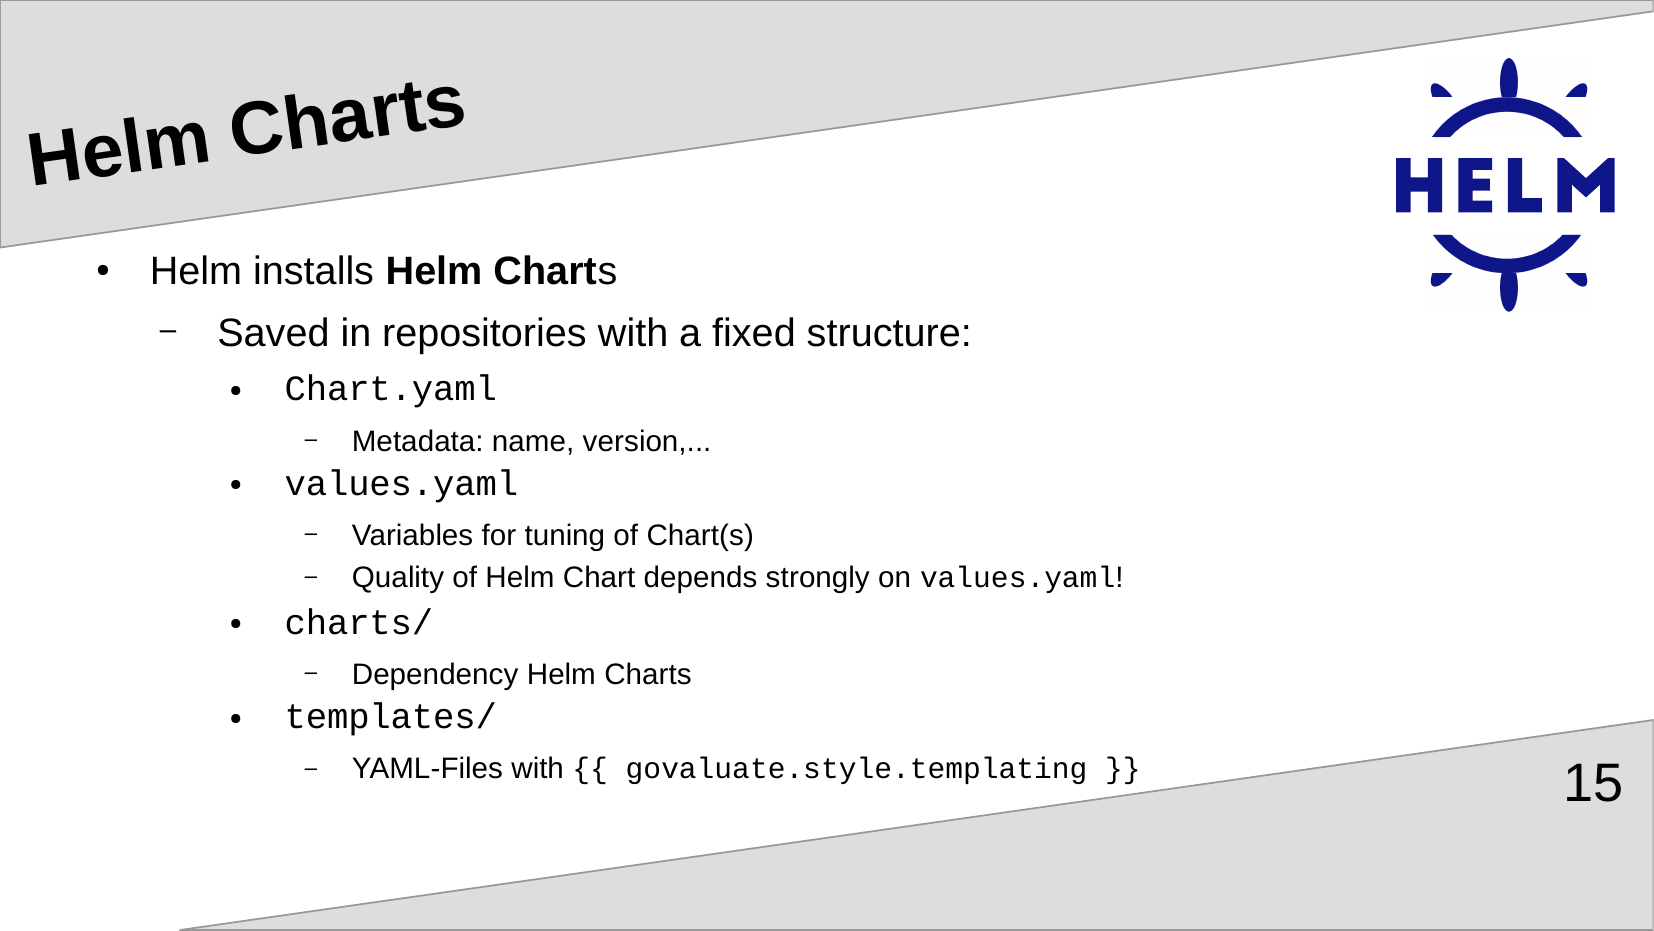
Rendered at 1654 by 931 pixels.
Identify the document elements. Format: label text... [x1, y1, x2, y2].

picture [1395, 58, 1616, 313]
list Helm installs Helm Charts Saved in repositories with a fixed structure: Chart.yaml Metadata: name, version,... values.yaml Variables for tuning of Chart(s) Quality of Helm Chart depends strongly on values.yaml! charts/ Dependency Helm Charts templates/ YAML-Files with {{ govaluate.style.templating }} [82, 248, 1383, 789]
title Helm Charts [16, 0, 1501, 239]
